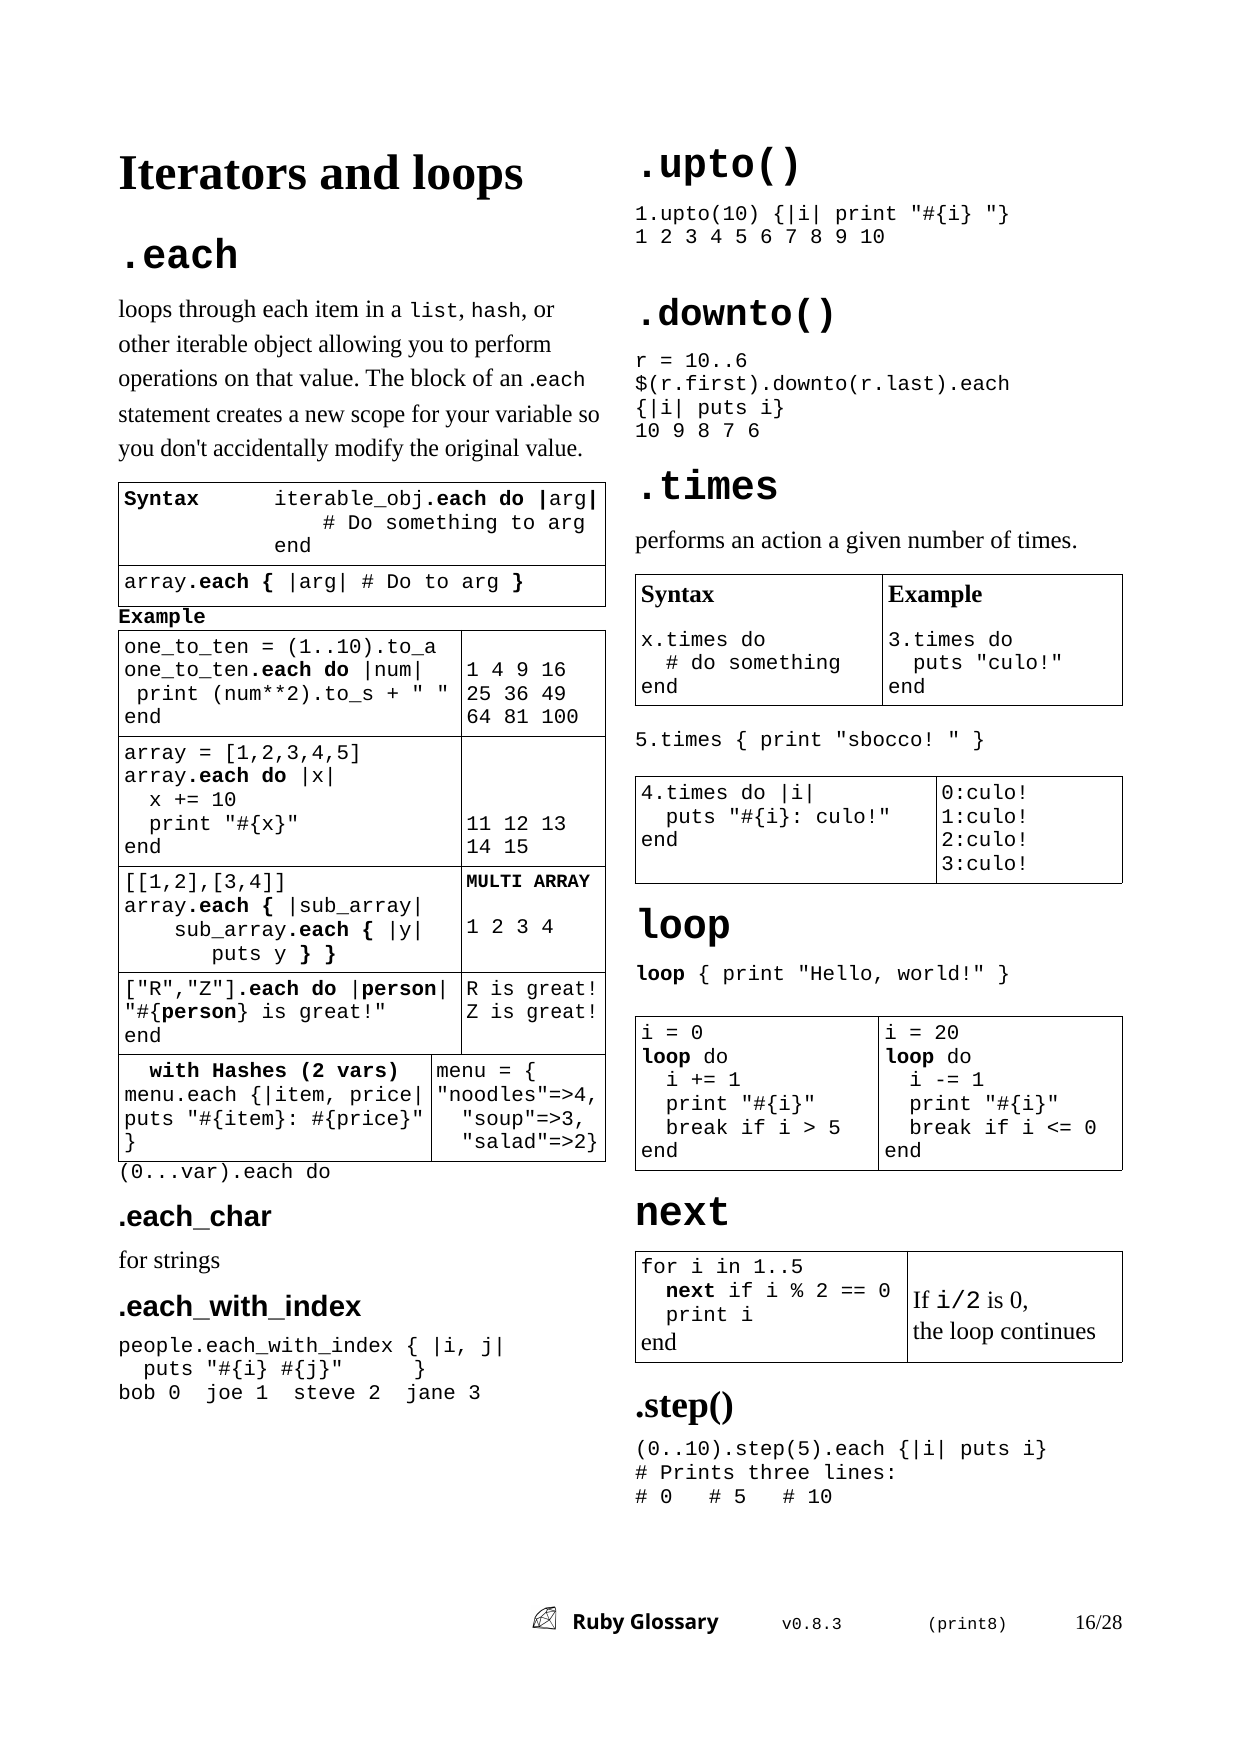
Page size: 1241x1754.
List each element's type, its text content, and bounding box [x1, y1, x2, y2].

subtitle .each_with_index [118, 1288, 605, 1322]
table_cell R is great! Z is great! [462, 973, 605, 1054]
subtitle .each [118, 234, 605, 281]
table_header 4.times do |i| puts "#{i}: culo!" end [636, 777, 936, 882]
table_cell array = [1,2,3,4,5] array.each do |x| x += 10 print "#{x}" end [119, 737, 461, 866]
text $(r.first).downto(r.last).each [635, 373, 1122, 397]
text 5.times { print "sbocco! " } [635, 729, 1122, 753]
text 1 2 3 4 5 6 7 8 9 10 [635, 226, 1122, 250]
text Example [118, 607, 605, 630]
table_cell 11 12 13 14 15 [462, 737, 605, 866]
table_cell MULTI ARRAY 1 2 3 4 [462, 867, 605, 972]
text people.each_with_index { |i, j| [118, 1335, 605, 1358]
table_header 1 4 9 16 25 36 49 64 81 100 [462, 631, 605, 736]
table_header Example 3.times do puts "culo!" end [883, 575, 1122, 705]
text {|i| puts i} [635, 397, 1122, 421]
table_header i = 20 loop do i -= 1 print "#{i}" break if i <= 0 end [879, 1017, 1122, 1170]
text loops through each item in a list, hash, or other iterable object allowing you to perform operations on that value. The block of an .each statement creates a new scope for your variable so you don't accidentally modify the original value. [118, 294, 605, 462]
table_cell ["R","Z"].each do |person| "#{person} is great!" end [119, 973, 461, 1054]
table_cell [[1,2],[3,4]] array.each { |sub_array| sub_array.each { |y| puts y } } [119, 867, 461, 972]
subtitle .step() [635, 1383, 1122, 1426]
table_cell menu = { "noodles"=>4, "soup"=>3, "salad"=>2} [432, 1055, 605, 1161]
table_header If i/2 is 0, the loop continues [908, 1252, 1122, 1362]
text performs an action a given number of times. [635, 525, 1122, 553]
table_cell with Hashes (2 vars) menu.each {|item, price| puts "#{item}: #{price}" } [119, 1055, 431, 1161]
text r = 10..6 [635, 349, 1122, 373]
subtitle .each_char [118, 1199, 605, 1233]
text loop { print "Hello, world!" } [635, 963, 1122, 987]
subtitle Iterators and loops [118, 143, 605, 201]
table_cell array.each { |arg| # Do to arg } [119, 566, 605, 606]
subtitle .times [635, 465, 1122, 512]
text bob 0 joe 1 steve 2 jane 3 [118, 1382, 605, 1406]
table_header 0:culo! 1:culo! 2:culo! 3:culo! [937, 777, 1122, 882]
table_header one_to_ten = (1..10).to_a one_to_ten.each do |num| print (num**2).to_s + " " end [119, 631, 461, 736]
text (0...var).each do [118, 1162, 605, 1184]
table_header Syntax x.times do # do something end [636, 575, 882, 705]
text puts "#{i} #{j}" } [118, 1358, 605, 1382]
picture [530, 1605, 557, 1630]
text # Prints three lines: [635, 1462, 1122, 1486]
subtitle .upto() [635, 143, 1122, 190]
subtitle next [635, 1191, 1122, 1238]
subtitle loop [635, 903, 1122, 951]
table_header for i in 1..5 next if i % 2 == 0 print i end [636, 1252, 907, 1362]
table_header Syntax iterable_obj.each do |arg| # Do something to arg end [119, 483, 605, 565]
text (0..10).step(5).each {|i| puts i} [635, 1438, 1122, 1462]
text for strings [118, 1245, 605, 1274]
text # 0 # 5 # 10 [635, 1486, 1122, 1509]
subtitle .downto() [635, 294, 1122, 337]
table_header i = 0 loop do i += 1 print "#{i}" break if i > 5 end [636, 1017, 878, 1170]
text 1.upto(10) {|i| print "#{i} "} [635, 203, 1122, 226]
text 10 9 8 7 6 [635, 421, 1122, 444]
